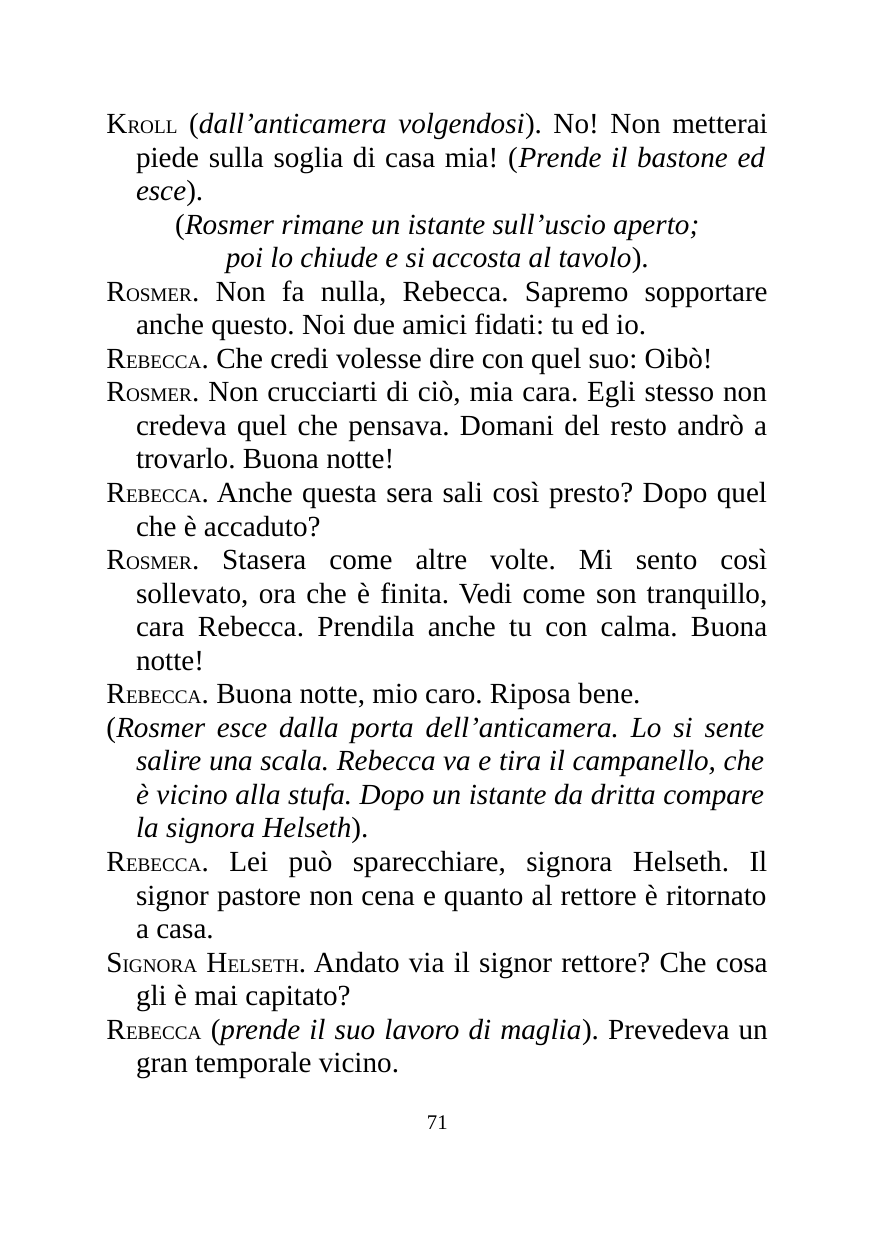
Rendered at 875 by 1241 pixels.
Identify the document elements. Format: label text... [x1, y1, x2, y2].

text Rebecca. Anche questa sera sali così presto? Dopo quel che è accaduto? [106, 475, 768, 542]
text Rebecca (prende il suo lavoro di maglia). Prevedeva un gran temporale vicino. [106, 1012, 768, 1079]
text (Rosmer esce dalla porta dell’anticamera. Lo si sente salire una scala. Rebecca va e tira il campanello, che è vicino alla stufa. Dopo un istante da dritta compare la signora Helseth). [106, 710, 768, 844]
text Signora Helseth. Andato via il signor rettore? Che cosa gli è mai capitato? [106, 945, 768, 1012]
text Rebecca. Lei può sparecchiare, signora Helseth. Il signor pastore non cena e quanto al rettore è ritornato a casa. [106, 844, 768, 945]
text Kroll (dall’anticamera volgendosi). No! Non metterai piede sulla soglia di casa mia! (Prende il bastone ed esce). [106, 106, 768, 207]
text (Rosmer rimane un istante sull’uscio aperto; poi lo chiude e si accosta al tavolo). [106, 207, 768, 274]
text Rosmer. Stasera come altre volte. Mi sento così sollevato, ora che è finita. Vedi come son tranquillo, cara Rebecca. Prendila anche tu con calma. Buona notte! [106, 542, 768, 676]
text Rosmer. Non crucciarti di ciò, mia cara. Egli stesso non credeva quel che pensava. Domani del resto andrò a trovarlo. Buona notte! [106, 374, 768, 475]
text Rebecca. Buona notte, mio caro. Riposa bene. [106, 676, 768, 710]
text Rebecca. Che credi volesse dire con quel suo: Oibò! [106, 341, 768, 374]
text Rosmer. Non fa nulla, Rebecca. Sapremo sopportare anche questo. Noi due amici fidati: tu ed io. [106, 274, 768, 341]
